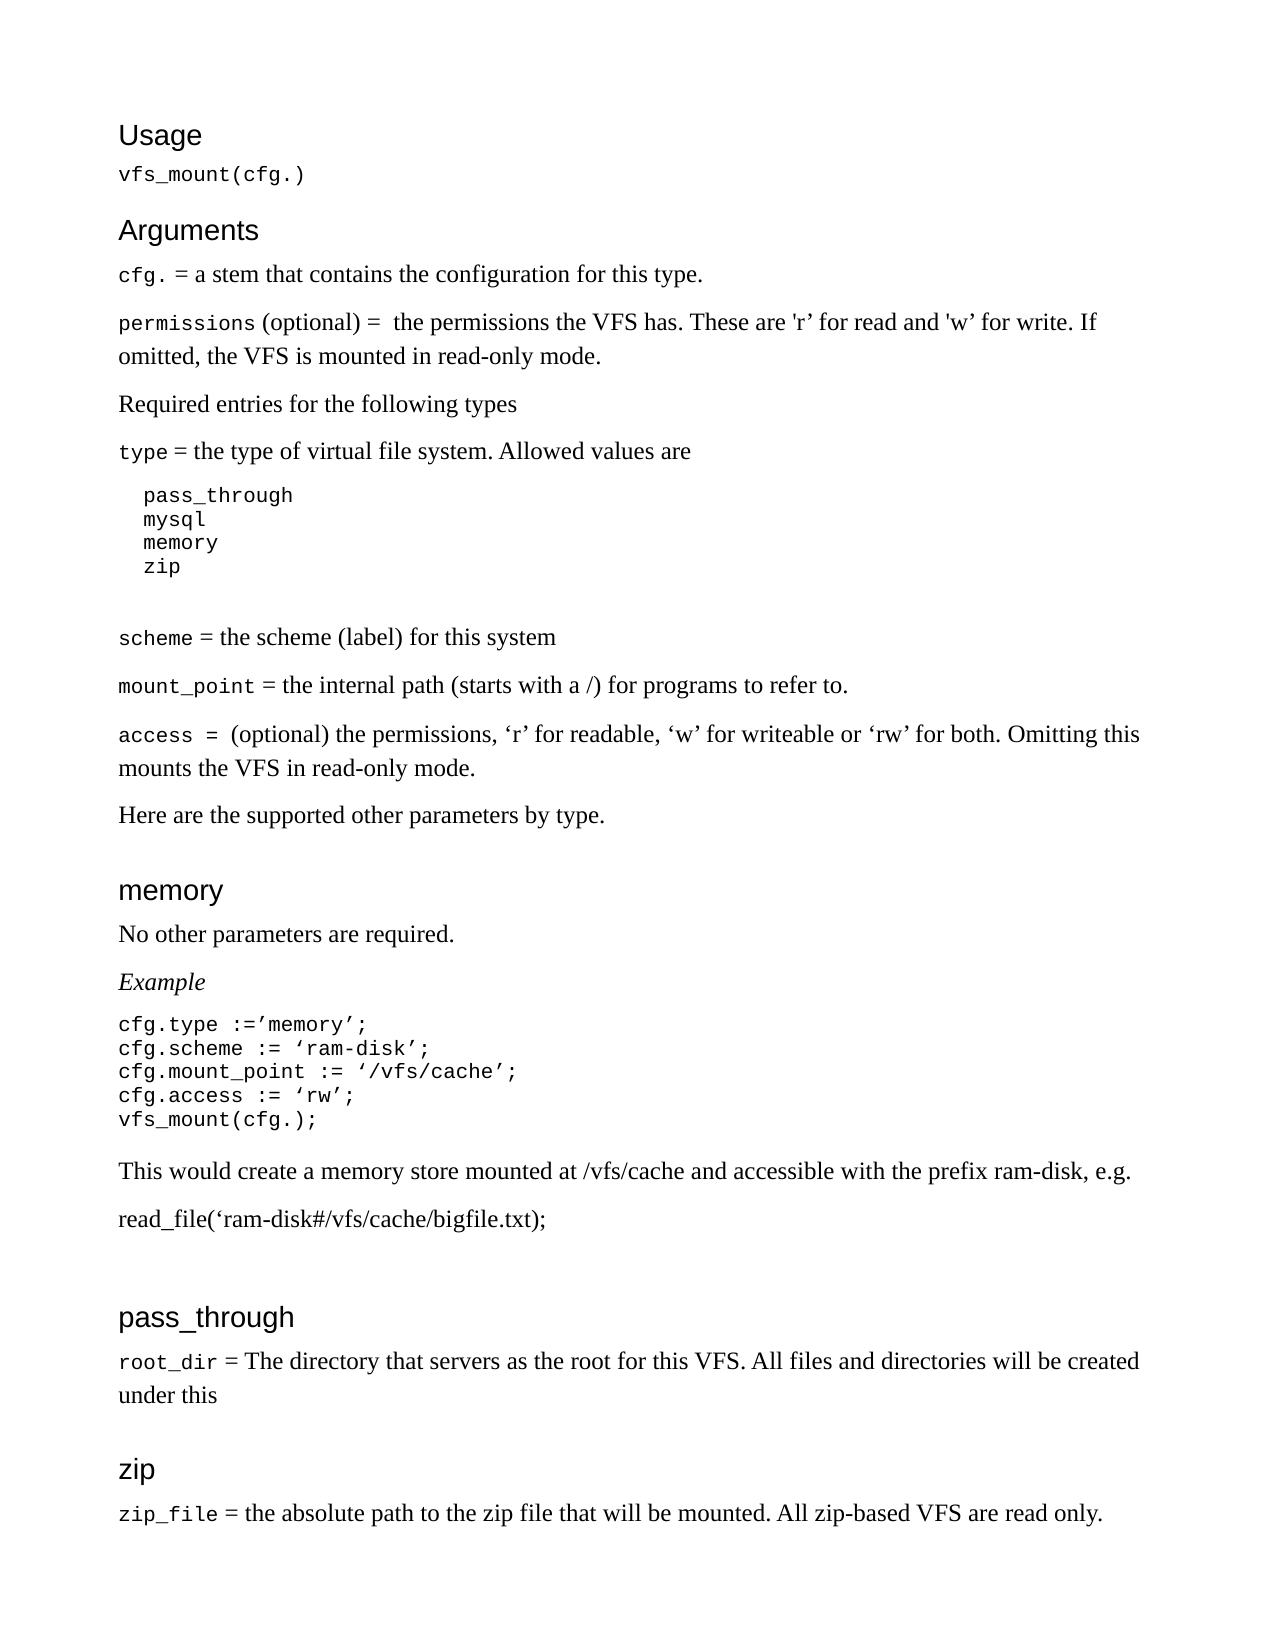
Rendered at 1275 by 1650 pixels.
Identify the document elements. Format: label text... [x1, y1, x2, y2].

text root_dir = The directory that servers as the root for this VFS. All files and directories will be created under this [118, 1346, 1157, 1408]
text permissions (optional) = the permissions the VFS has. These are 'r’ for read and 'w’ for write. If omitted, the VFS is mounted in read-only mode. [118, 307, 1157, 370]
text memory [118, 532, 1157, 556]
text This would create a memory store mounted at /vfs/cache and accessible with the prefix ram-disk, e.g. [118, 1156, 1157, 1185]
text No other parameters are required. [118, 919, 1157, 948]
text cfg.access := ‘rw’; [118, 1085, 1157, 1109]
text cfg.scheme := ‘ram-disk’; [118, 1038, 1157, 1061]
text mysql [118, 509, 1157, 532]
text type = the type of virtual file system. Allowed values are [118, 436, 1157, 466]
subtitle Usage [118, 118, 1157, 152]
text scheme = the scheme (label) for this system [118, 622, 1157, 651]
text pass_through [118, 485, 1157, 509]
text read_file(‘ram-disk#/vfs/cache/bigfile.txt); [118, 1204, 1157, 1232]
text Example [118, 967, 1157, 995]
text mount_point = the internal path (starts with a /) for programs to refer to. [118, 670, 1157, 700]
subtitle pass_through [118, 1300, 1157, 1333]
text cfg.mount_point := ‘/vfs/cache’; [118, 1061, 1157, 1085]
text cfg. = a stem that contains the configuration for this type. [118, 259, 1157, 288]
subtitle memory [118, 873, 1157, 906]
text vfs_mount(cfg.) [118, 164, 1157, 188]
text cfg.type :=’memory’; [118, 1014, 1157, 1038]
text vfs_mount(cfg.); [118, 1109, 1157, 1132]
subtitle zip [118, 1452, 1157, 1486]
text zip_file = the absolute path to the zip file that will be mounted. All zip-based VFS are read only. [118, 1498, 1157, 1528]
text access = (optional) the permissions, ‘r’ for readable, ‘w’ for writeable or ‘rw’ for both. Omitting this mounts the VFS in read-only mode. [118, 719, 1157, 781]
text Required entries for the following types [118, 389, 1157, 418]
text Here are the supported other parameters by type. [118, 800, 1157, 829]
text zip [118, 556, 1157, 579]
subtitle Arguments [118, 213, 1157, 246]
